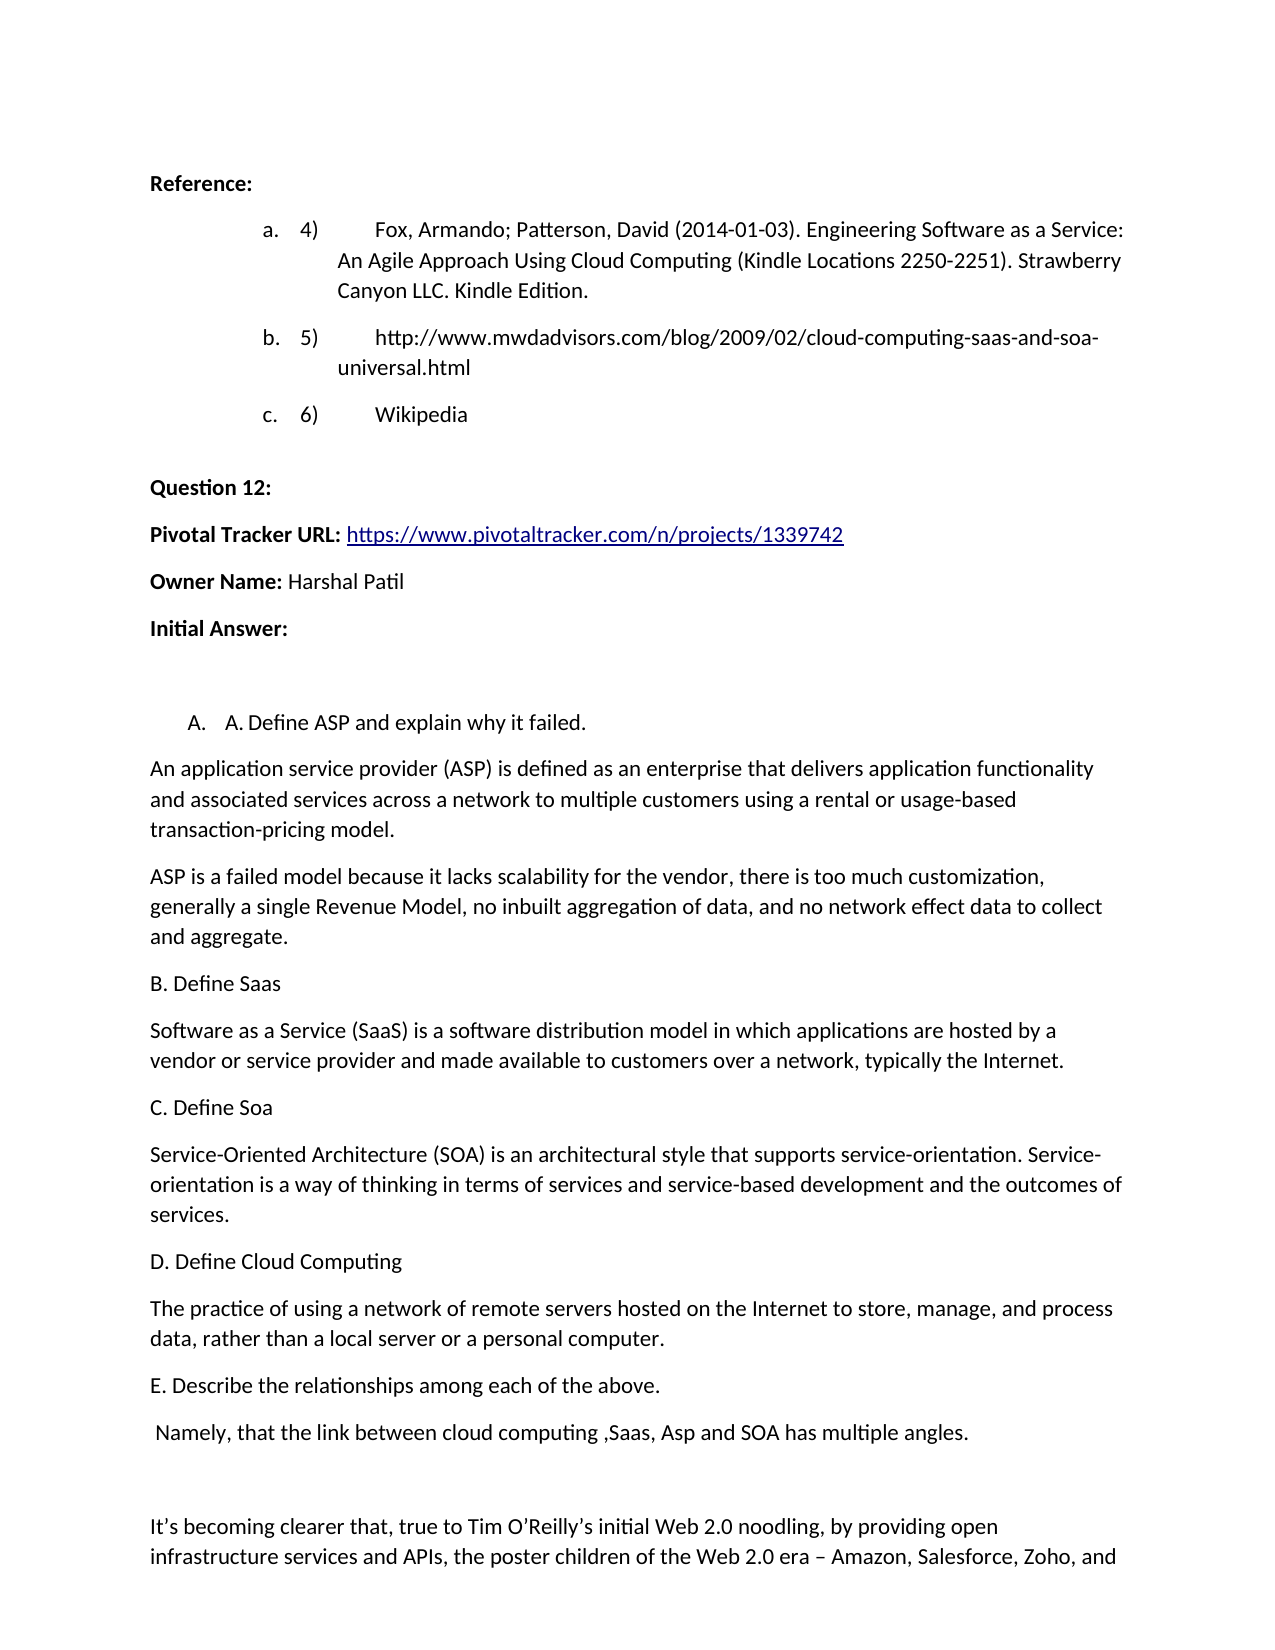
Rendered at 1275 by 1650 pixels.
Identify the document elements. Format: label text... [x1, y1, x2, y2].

text The practice of using a network of remote servers hosted on the Internet to store, manage, and process data, rather than a local server or a personal computer. [150, 1294, 1125, 1352]
text It’s becoming clearer that, true to Tim O’Reilly’s initial Web 2.0 noodling, by providing open infrastructure services and APIs, the poster children of the Web 2.0 era – Amazon, Salesforce, Zoho, and [150, 1512, 1125, 1570]
text Software as a Service (SaaS) is a software distribution model in which applications are hosted by a vendor or service provider and made available to customers over a network, typically the Internet. [150, 1016, 1125, 1074]
text Pivotal Tracker URL: https://www.pivotaltracker.com/n/projects/1339742 [150, 520, 1125, 548]
text C. Define Soa [150, 1093, 1125, 1121]
text Service-Oriented Architecture (SOA) is an architectural style that supports service-orientation. Service-orientation is a way of thinking in terms of services and service-based development and the outcomes of services. [150, 1140, 1125, 1228]
text D. Define Cloud Computing [150, 1247, 1125, 1275]
text Question 12: [150, 473, 1125, 501]
list A. Define ASP and explain why it failed. [187, 708, 1125, 736]
text An application service provider (ASP) is defined as an enterprise that delivers application functionality and associated services across a network to multiple customers using a rental or usage-based transaction-pricing model. [150, 754, 1125, 843]
text ASP is a failed model because it lacks scalability for the vendor, there is too much customization, generally a single Revenue Model, no inbuilt aggregation of data, and no network effect data to collect and aggregate. [150, 862, 1125, 950]
text B. Define Saas [150, 969, 1125, 997]
text Owner Name: Harshal Patil [150, 567, 1125, 595]
text Initial Answer: [150, 614, 1125, 642]
text E. Describe the relationships among each of the above. [150, 1371, 1125, 1399]
list 4) Fox, Armando; Patterson, David (2014-01-03). Engineering Software as a Service: An Agile Approach Using Cloud Computing (Kindle Locations 2250-2251). Strawberry Canyon LLC. Kindle Edition. [262, 216, 1125, 304]
list 5) http://www.mwdadvisors.com/blog/2009/02/cloud-computing-saas-and-soa-universal.html [262, 323, 1125, 381]
text Namely, that the link between cloud computing ,Saas, Asp and SOA has multiple angles. [150, 1418, 1125, 1446]
text Reference: [150, 169, 1125, 197]
list 6) Wikipedia [262, 400, 1125, 428]
